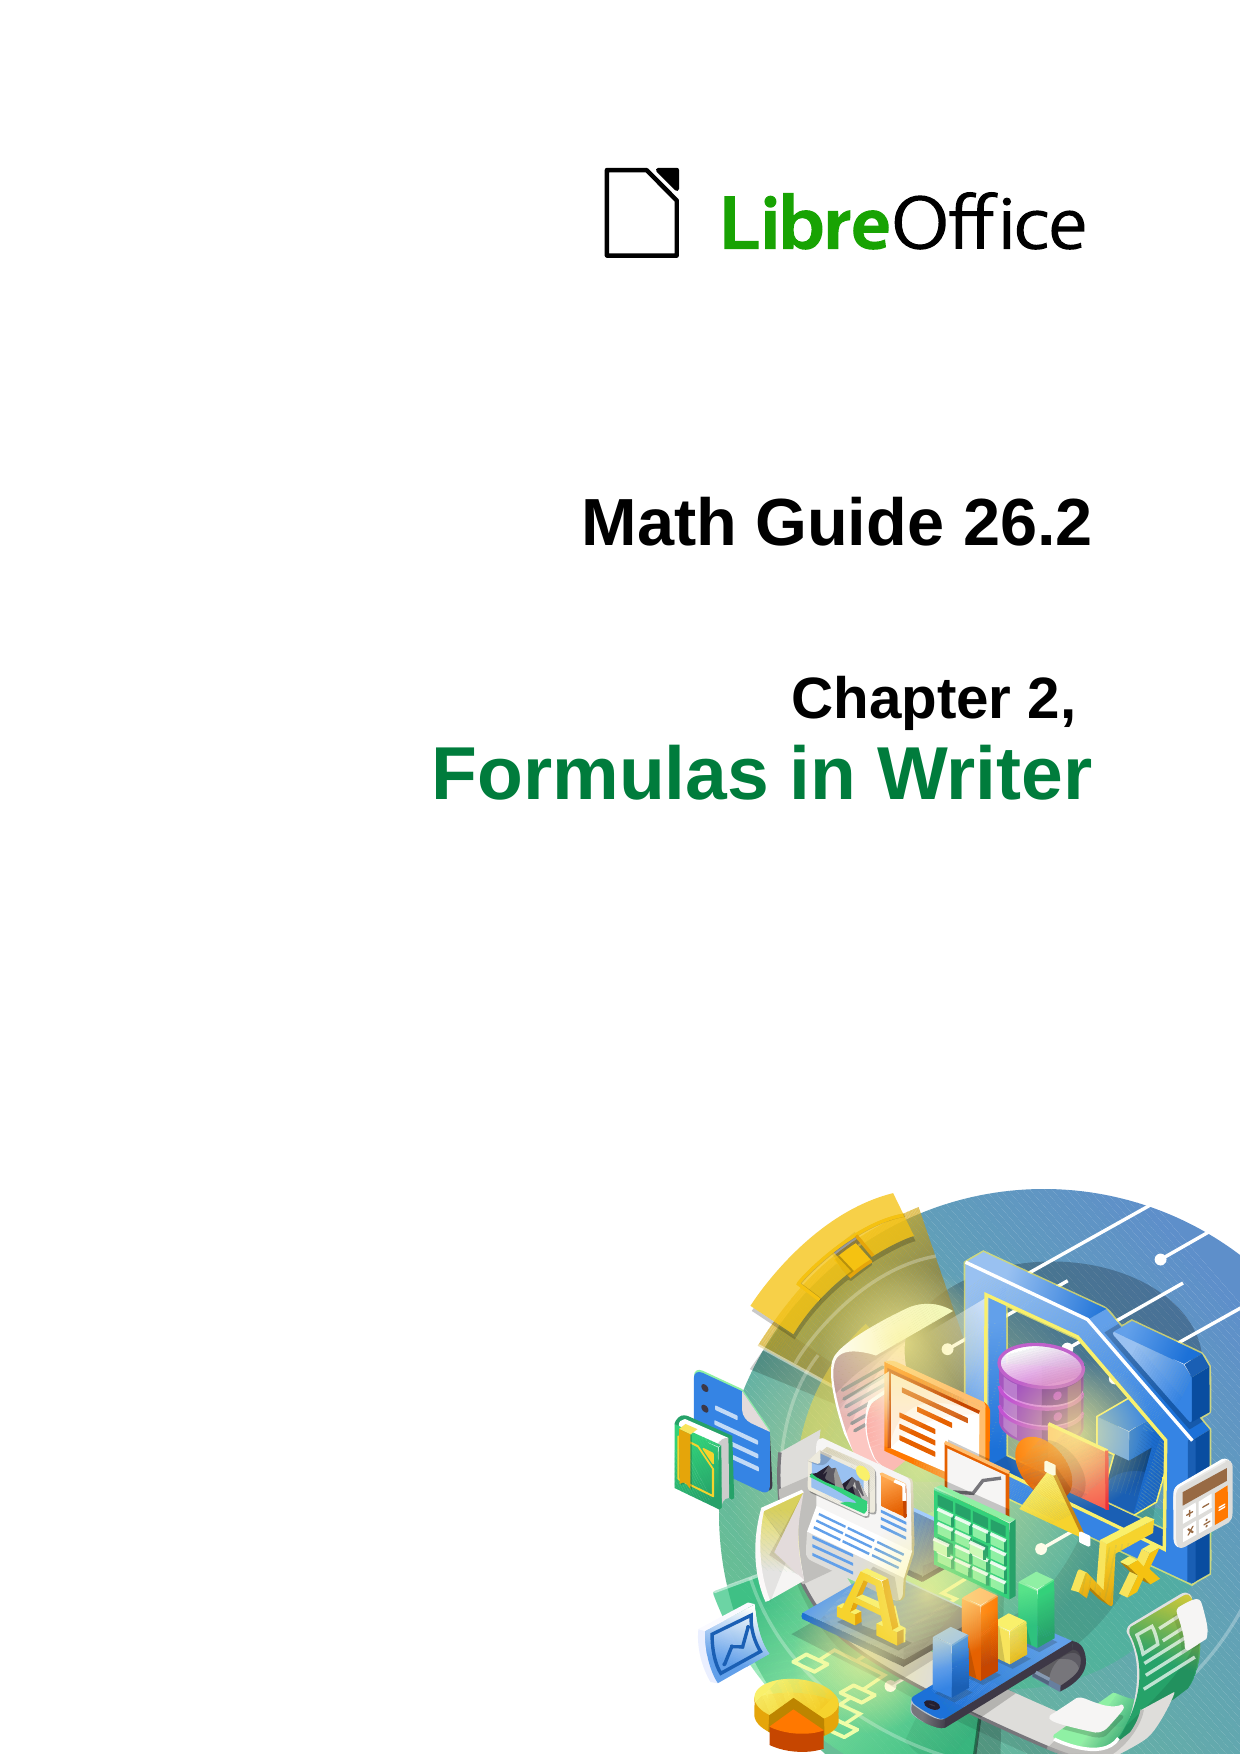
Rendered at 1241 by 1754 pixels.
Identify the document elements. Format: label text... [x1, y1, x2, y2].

table_cell [773, 1616, 783, 1624]
table_header [1096, 1733, 1110, 1747]
title Chapter 2, Formulas in Writer [177, 666, 1093, 815]
table_cell [761, 1627, 771, 1636]
table_header [1036, 1378, 1057, 1385]
text Math Guide 26.2 [177, 485, 1093, 560]
